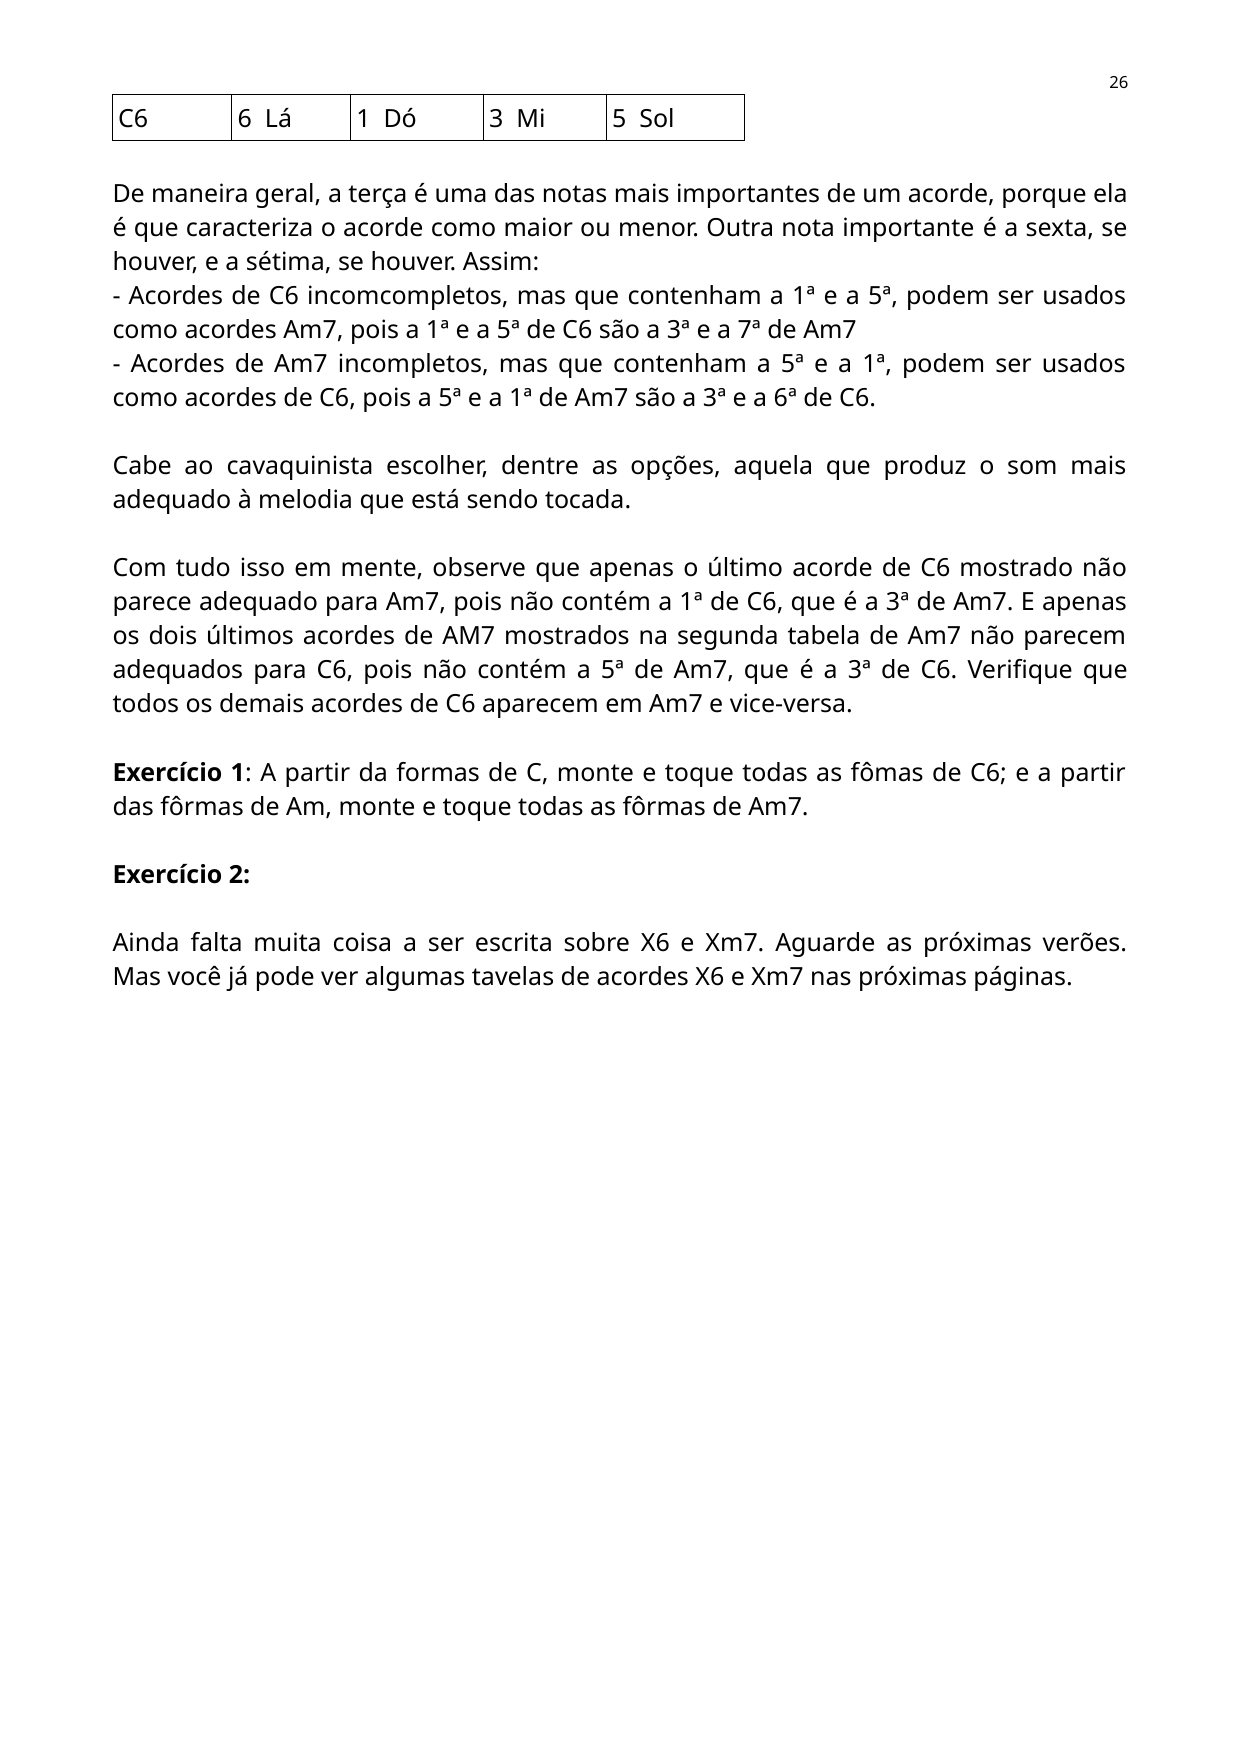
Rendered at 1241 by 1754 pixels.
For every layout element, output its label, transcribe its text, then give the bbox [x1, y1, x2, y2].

text Cabe ao cavaquinista escolher, dentre as opções, aquela que produz o som mais adequado à melodia que está sendo tocada. [112, 448, 1128, 516]
table_cell 5 Sol [607, 95, 744, 140]
table_cell 6 Lá [232, 95, 350, 140]
text De maneira geral, a terça é uma das notas mais importantes de um acorde, porque ela é que caracteriza o acorde como maior ou menor. Outra nota importante é a sexta, se houver, e a sétima, se houver. Assim: [112, 175, 1128, 277]
text Exercício 2: [112, 856, 1128, 891]
text Com tudo isso em mente, observe que apenas o último acorde de C6 mostrado não parece adequado para Am7, pois não contém a 1ª de C6, que é a 3ª de Am7. E apenas os dois últimos acordes de AM7 mostrados na segunda tabela de Am7 não parecem adequados para C6, pois não contém a 5ª de Am7, que é a 3ª de C6. Verifique que todos os demais acordes de C6 aparecem em Am7 e vice-versa. [112, 550, 1128, 720]
text Ainda falta muita coisa a ser escrita sobre X6 e Xm7. Aguarde as próximas verões. Mas você já pode ver algumas tavelas de acordes X6 e Xm7 nas próximas páginas. [112, 924, 1128, 993]
table_cell 3 Mi [484, 95, 606, 140]
table_cell 1 Dó [351, 95, 483, 140]
table_cell C6 [113, 95, 231, 140]
text - Acordes de Am7 incompletos, mas que contenham a 5ª e a 1ª, podem ser usados como acordes de C6, pois a 5ª e a 1ª de Am7 são a 3ª e a 6ª de C6. [112, 346, 1128, 414]
text - Acordes de C6 incomcompletos, mas que contenham a 1ª e a 5ª, podem ser usados como acordes Am7, pois a 1ª e a 5ª de C6 são a 3ª e a 7ª de Am7 [112, 277, 1128, 346]
text Exercício 1: A partir da formas de C, monte e toque todas as fômas de C6; e a partir das fôrmas de Am, monte e toque todas as fôrmas de Am7. [112, 754, 1128, 822]
